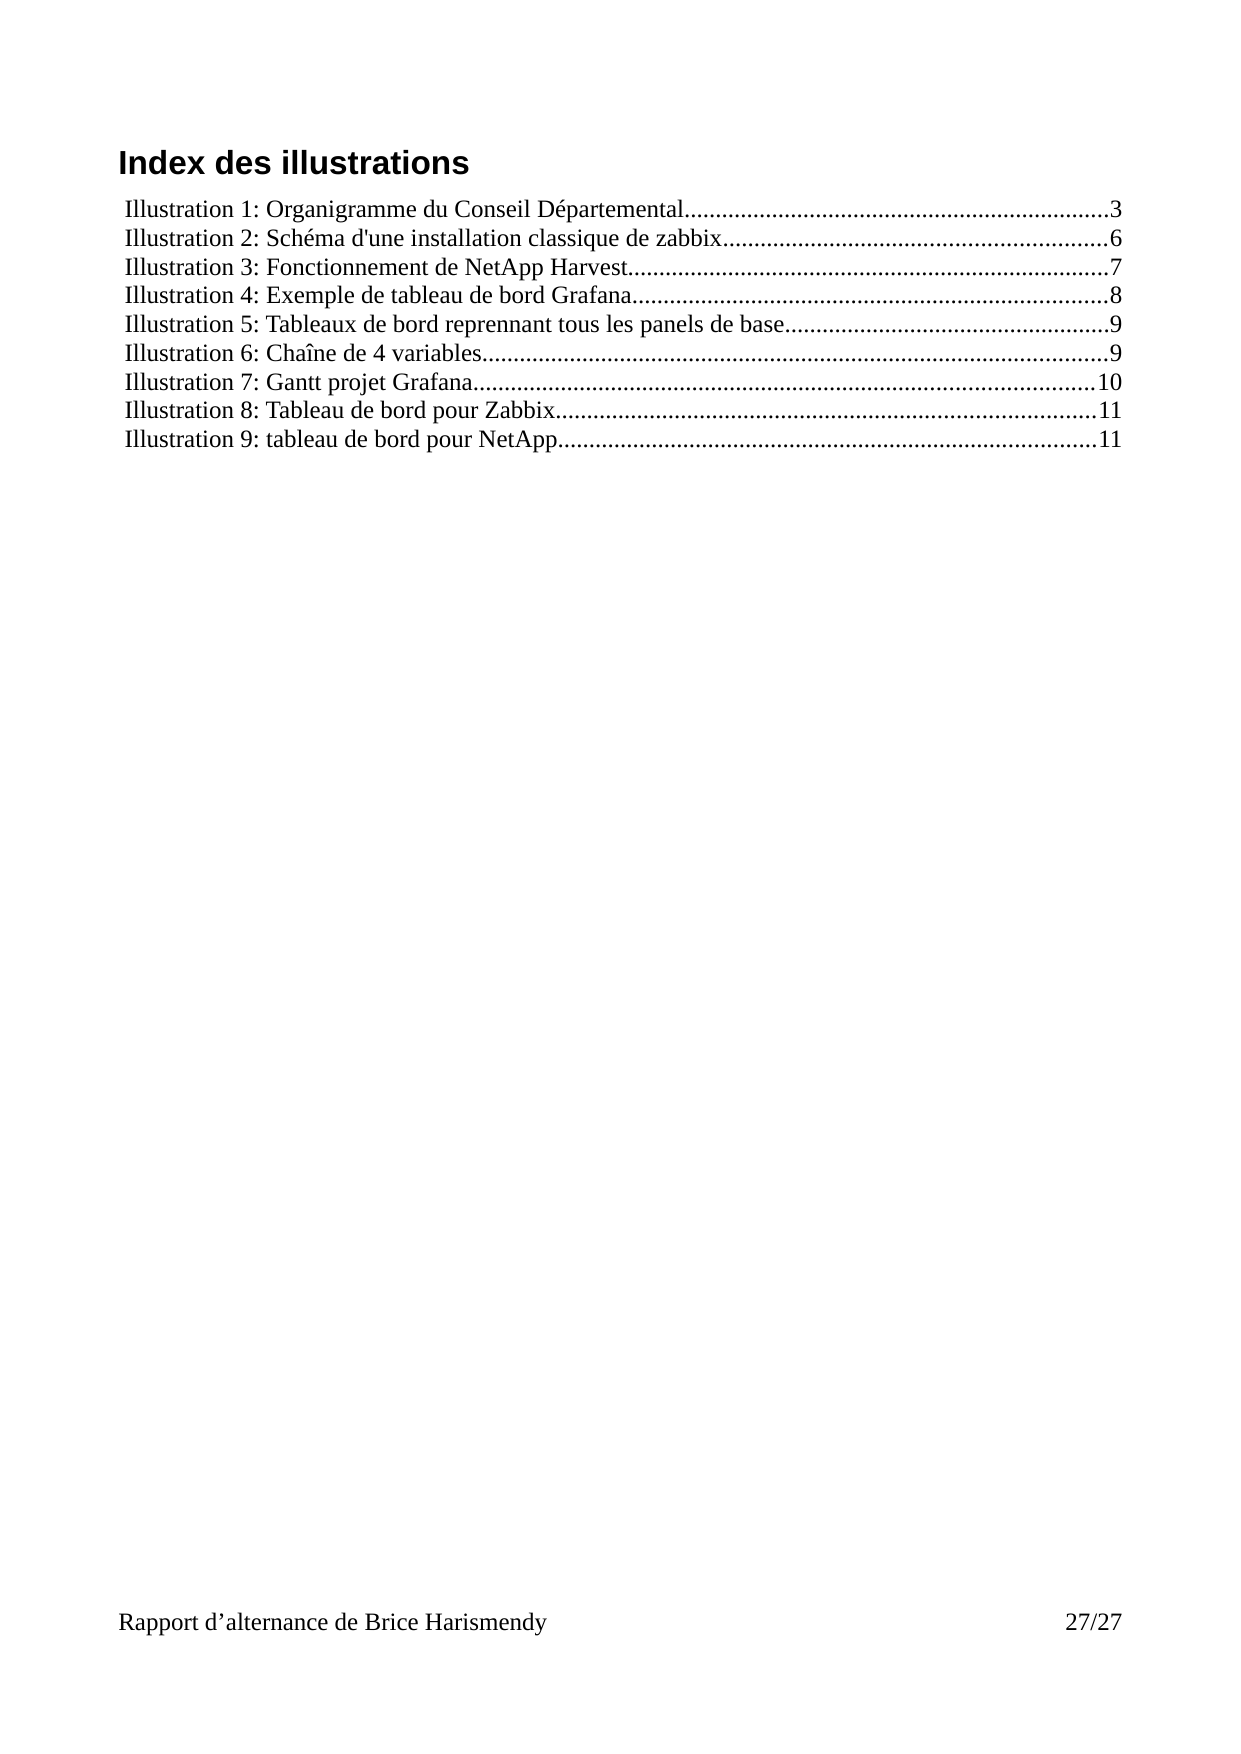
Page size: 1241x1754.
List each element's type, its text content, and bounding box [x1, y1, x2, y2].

text Illustration 4: Exemple de tableau de bord Grafana 8 [118, 280, 1122, 309]
text Illustration 2: Schéma d'une installation classique de zabbix 6 [118, 223, 1122, 252]
text Illustration 7: Gantt projet Grafana 10 [118, 367, 1122, 395]
subtitle Index des illustrations [118, 143, 1122, 182]
text Illustration 5: Tableaux de bord reprennant tous les panels de base 9 [118, 309, 1122, 338]
text Illustration 9: tableau de bord pour NetApp 11 [118, 424, 1122, 453]
text Illustration 3: Fonctionnement de NetApp Harvest 7 [118, 252, 1122, 280]
text Illustration 1: Organigramme du Conseil Départemental 3 [118, 194, 1122, 223]
text Illustration 6: Chaîne de 4 variables 9 [118, 338, 1122, 367]
text Illustration 8: Tableau de bord pour Zabbix 11 [118, 395, 1122, 424]
